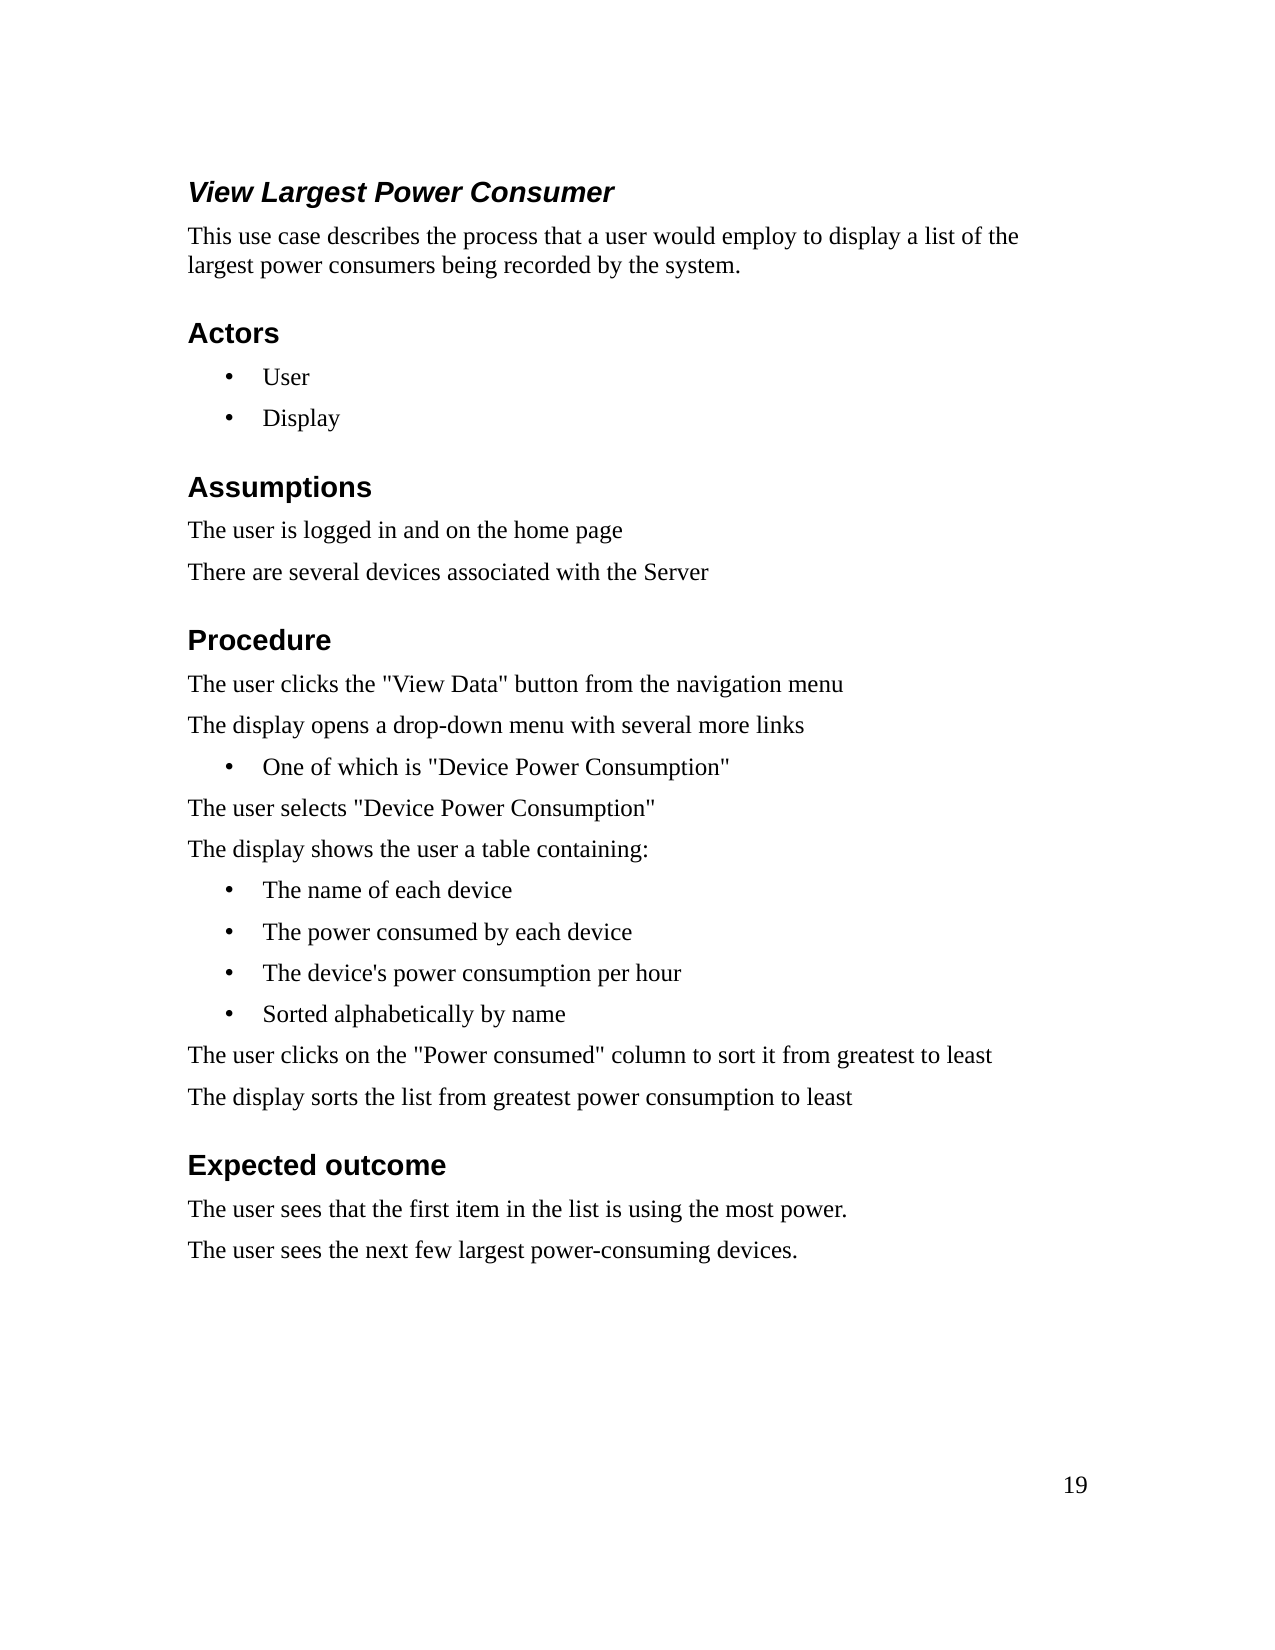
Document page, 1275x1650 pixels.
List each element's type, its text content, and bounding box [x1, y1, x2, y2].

list User [225, 362, 1087, 391]
list Display [225, 403, 1087, 432]
list The device's power consumption per hour [225, 958, 1087, 987]
list The name of each device [225, 875, 1087, 904]
subtitle Assumptions [187, 469, 1087, 503]
list One of which is "Device Power Consumption" [225, 752, 1087, 780]
text The user clicks the "View Data" button from the navigation menu [187, 669, 1087, 698]
text The user clicks on the "Power consumed" column to sort it from greatest to least [187, 1040, 1087, 1069]
text The user is logged in and on the home page [187, 516, 1087, 544]
list The power consumed by each device [225, 917, 1087, 945]
text The display sorts the list from greatest power consumption to least [187, 1082, 1087, 1110]
text There are several devices associated with the Server [187, 557, 1087, 586]
text The display shows the user a table containing: [187, 834, 1087, 863]
text The user selects "Device Power Consumption" [187, 793, 1087, 822]
text The user sees that the first item in the list is using the most power. [187, 1194, 1087, 1223]
text The display opens a drop-down menu with several more links [187, 710, 1087, 739]
subtitle Actors [187, 316, 1087, 349]
subtitle Procedure [187, 623, 1087, 657]
subtitle View Largest Power Consumer [187, 175, 1087, 208]
text This use case describes the process that a user would employ to display a list of the largest power consumers being recorded by the system. [187, 221, 1087, 278]
list Sorted alphabetically by name [225, 999, 1087, 1028]
subtitle Expected outcome [187, 1148, 1087, 1181]
text The user sees the next few largest power-consuming devices. [187, 1235, 1087, 1264]
